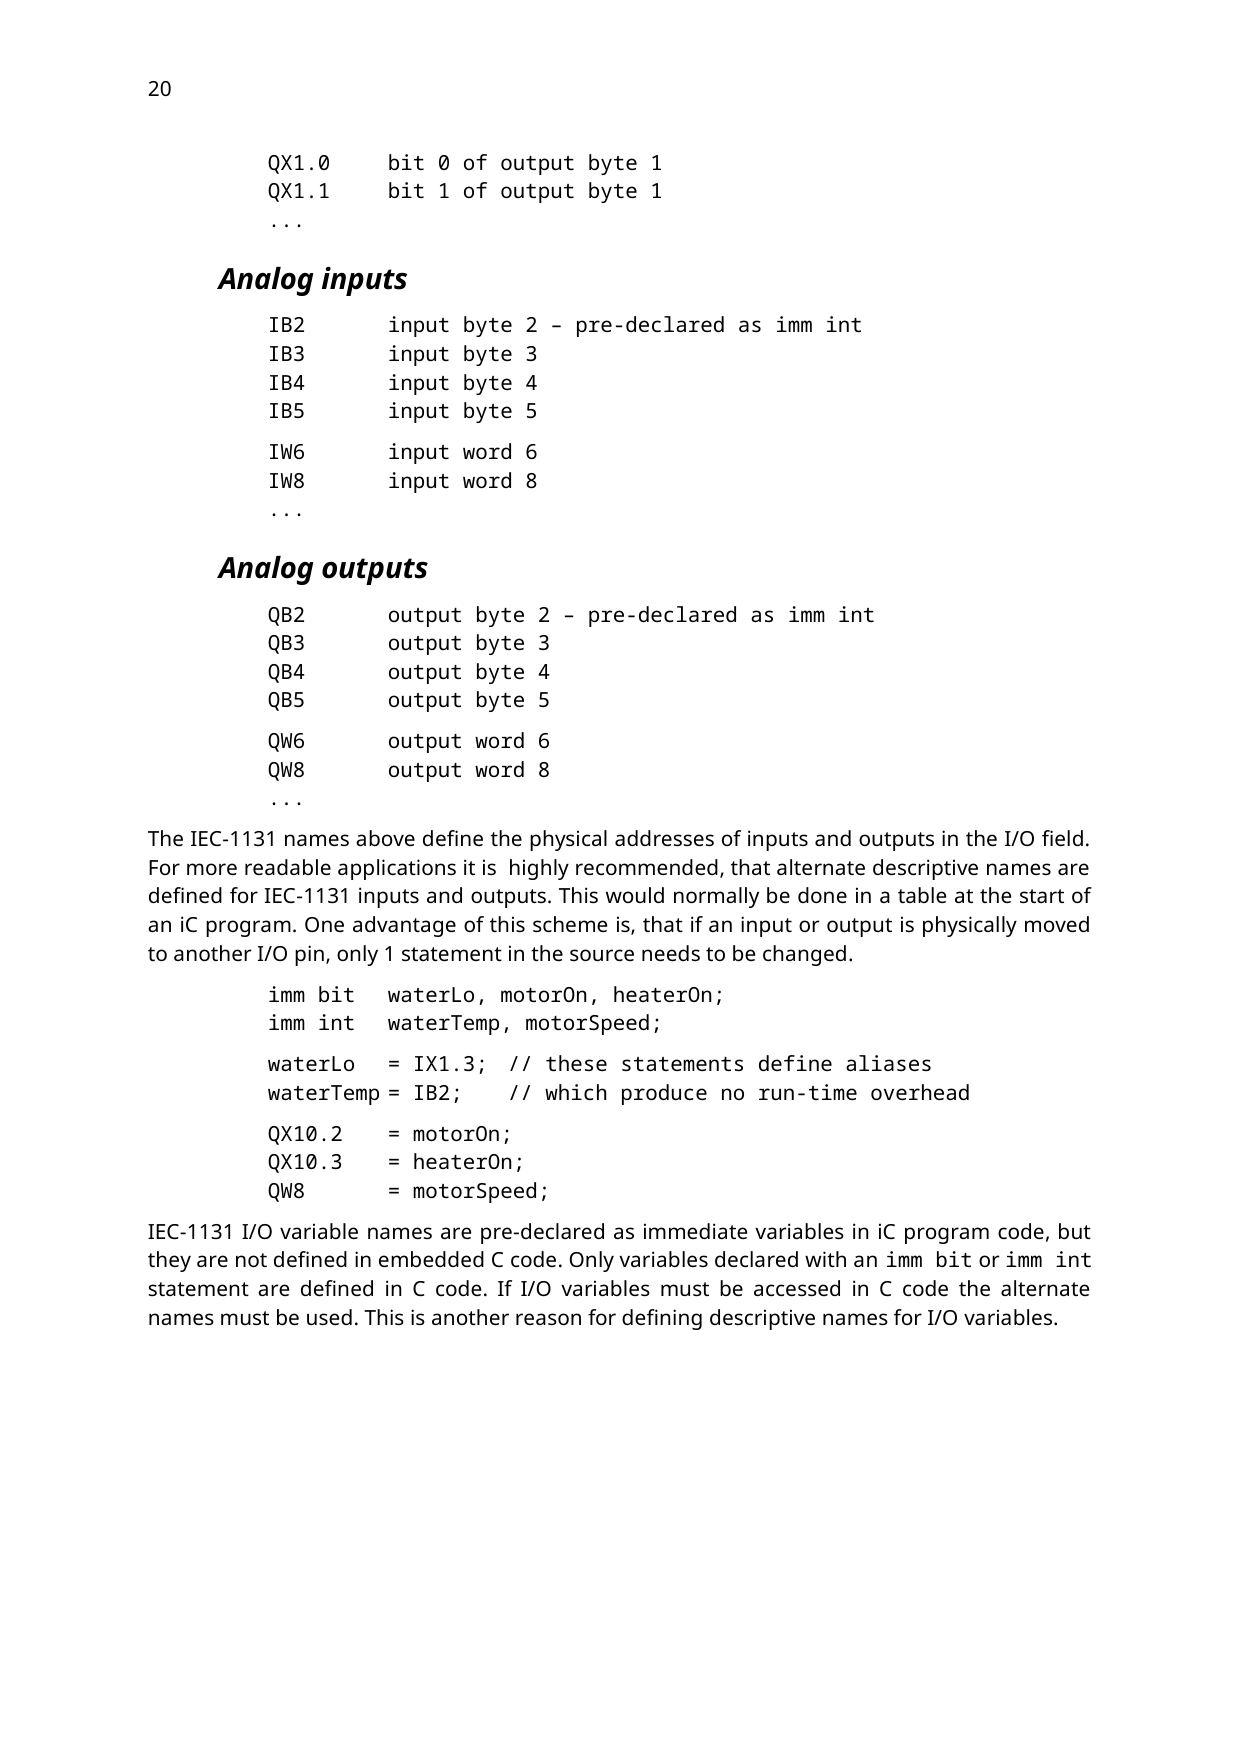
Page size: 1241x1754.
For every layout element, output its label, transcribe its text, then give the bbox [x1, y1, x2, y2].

text QX1.0 bit 0 of output byte 1 QX1.1 bit 1 of output byte 1 ... [268, 148, 1092, 233]
subtitle Analog inputs [148, 258, 1092, 298]
text waterLo = IX1.3; // these statements define aliases waterTemp = IB2; // which produce no run-time overhead [268, 1049, 1092, 1106]
text QB2 output byte 2 – pre-declared as imm int QB3 output byte 3 QB4 output byte 4 QB5 output byte 5 [268, 599, 1092, 714]
text IEC-1131 I/O variable names are pre-declared as immediate variables in iC program code, but they are not defined in embedded C code. Only variables declared with an imm bit or imm int statement are defined in C code. If I/O variables must be accessed in C code the alternate names must be used. This is another reason for defining descriptive names for I/O variables. [148, 1217, 1092, 1331]
text IB2 input byte 2 – pre-declared as imm int IB3 input byte 3 IB4 input byte 4 IB5 input byte 5 [268, 310, 1092, 424]
text QW6 output word 6 QW8 output word 8 ... [268, 726, 1092, 812]
text IW6 input word 6 IW8 input word 8 ... [268, 437, 1092, 523]
subtitle Analog outputs [148, 548, 1092, 587]
text The IEC-1131 names above define the physical addresses of inputs and outputs in the I/O field. For more readable applications it is highly recommended, that alternate descriptive names are defined for IEC-1131 inputs and outputs. This would normally be done in a table at the start of an iC program. One advantage of this scheme is, that if an input or output is physically moved to another I/O pin, only 1 statement in the source needs to be changed. [148, 824, 1092, 967]
text QX10.2 = motorOn; QX10.3 = heaterOn; QW8 = motorSpeed; [268, 1119, 1092, 1204]
text imm bit waterLo, motorOn, heaterOn; imm int waterTemp, motorSpeed; [268, 979, 1092, 1037]
